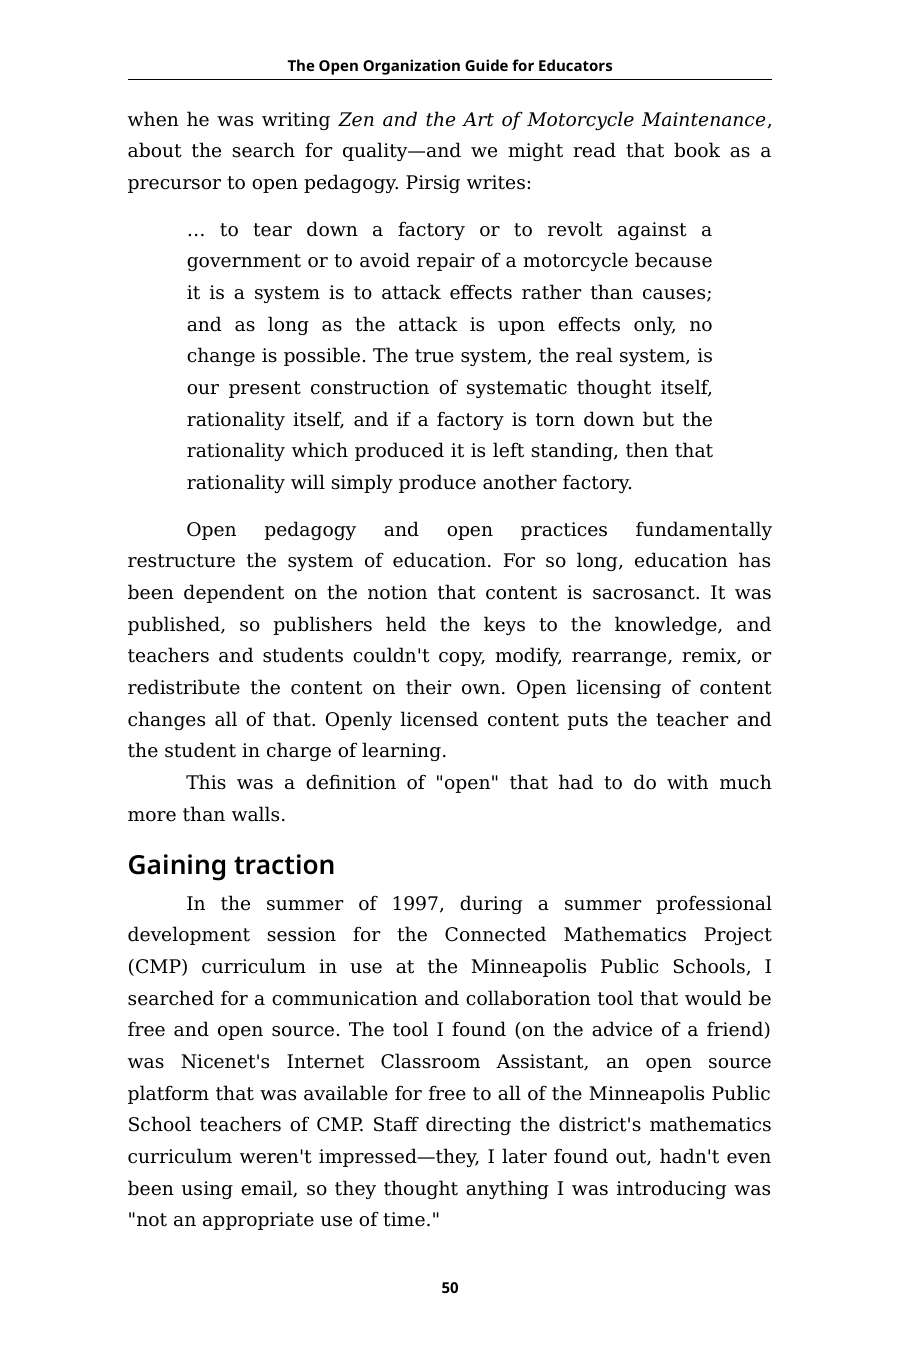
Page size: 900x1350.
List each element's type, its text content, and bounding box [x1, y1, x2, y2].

subtitle Gaining traction [127, 850, 772, 880]
text Open pedagogy and open practices fundamentally restructure the system of education. For so long, education has been dependent on the notion that content is sacrosanct. It was published, so publishers held the keys to the knowledge, and teachers and students couldn't copy, modify, rearrange, remix, or redistribute the content on their own. Open licensing of content changes all of that. Openly licensed content puts the teacher and the student in charge of learning. [127, 519, 772, 762]
text when he was writing Zen and the Art of Motorcycle Maintenance, about the search for quality—and we might read that book as a precursor to open pedagogy. Pirsig writes: [127, 109, 772, 194]
text In the summer of 1997, during a summer professional development session for the Connected Mathematics Project (CMP) curriculum in use at the Minneapolis Public Schools, I searched for a communication and collaboration tool that would be free and open source. The tool I found (on the advice of a friend) was Nicenet's Internet Classroom Assistant, an open source platform that was available for free to all of the Minneapolis Public School teachers of CMP. Staff directing the district's mathematics curriculum weren't impressed—they, I later found out, hadn't even been using email, so they thought anything I was introducing was "not an appropriate use of time." [127, 893, 772, 1231]
text … to tear down a factory or to revolt against a government or to avoid repair of a motorcycle because it is a system is to attack effects rather than causes; and as long as the attack is upon effects only, no change is possible. The true system, the real system, is our present construction of systematic thought itself, rationality itself, and if a factory is torn down but the rationality which produced it is left standing, then that rationality will simply produce another factory. [187, 219, 713, 494]
text This was a definition of "open" that had to do with much more than walls. [127, 772, 772, 826]
